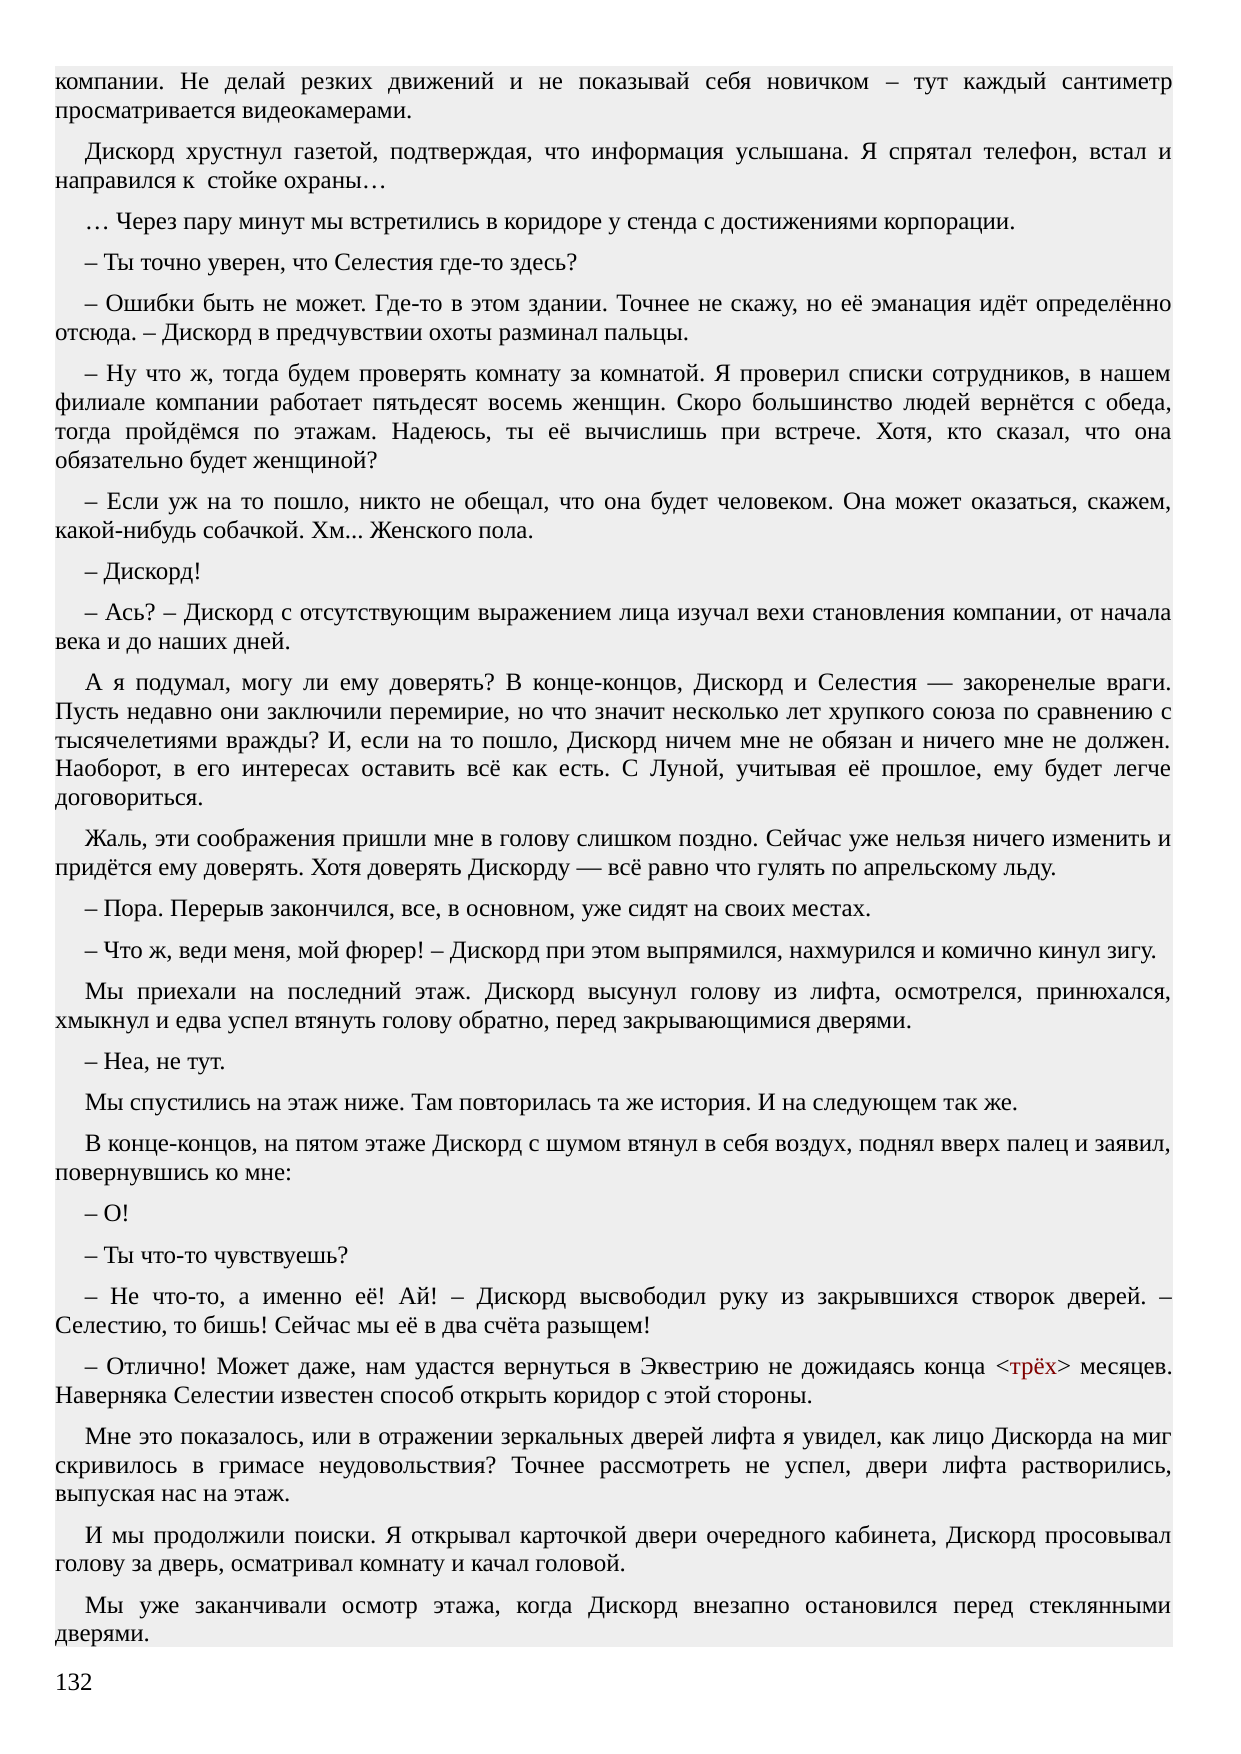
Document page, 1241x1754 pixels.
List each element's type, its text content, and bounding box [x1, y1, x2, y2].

text – Ну что ж, тогда будем проверять комнату за комнатой. Я проверил списки сотрудников, в нашем филиале компании работает пятьдесят восемь женщин. Скоро большинство людей вернётся с обеда, тогда пройдёмся по этажам. Надеюсь, ты её вычислишь при встрече. Хотя, кто сказал, что она обязательно будет женщиной? [55, 358, 1173, 473]
text Дискорд хрустнул газетой, подтверждая, что информация услышана. Я спрятал телефон, встал и направился к стойке охраны… [55, 136, 1173, 193]
text – Дискорд! [55, 556, 1173, 585]
text – Ошибки быть не может. Где-то в этом здании. Точнее не скажу, но её эманация идёт определённо отсюда. – Дискорд в предчувствии охоты разминал пальцы. [55, 288, 1173, 346]
text – Ась? – Дискорд с отсутствующим выражением лица изучал вехи становления компании, от начала века и до наших дней. [55, 597, 1173, 655]
text А я подумал, могу ли ему доверять? В конце-концов, Дискорд и Селестия — закоренелые враги. Пусть недавно они заключили перемирие, но что значит несколько лет хрупкого союза по сравнению с тысячелетиями вражды? И, если на то пошло, Дискорд ничем мне не обязан и ничего мне не должен. Наоборот, в его интересах оставить всё как есть. С Луной, учитывая её прошлое, ему будет легче договориться. [55, 667, 1173, 811]
text – Если уж на то пошло, никто не обещал, что она будет человеком. Она может оказаться, скажем, какой-нибудь собачкой. Хм... Женского пола. [55, 486, 1173, 543]
text – Ты что-то чувствуешь? [55, 1240, 1173, 1268]
text Жаль, эти соображения пришли мне в голову слишком поздно. Сейчас уже нельзя ничего изменить и придётся ему доверять. Хотя доверять Дискорду — всё равно что гулять по апрельскому льду. [55, 823, 1173, 881]
text В конце-концов, на пятом этаже Дискорд с шумом втянул в себя воздух, поднял вверх палец и заявил, повернувшись ко мне: [55, 1128, 1173, 1186]
text Мы уже заканчивали осмотр этажа, когда Дискорд внезапно остановился перед стеклянными дверями. [55, 1590, 1173, 1647]
text – Пора. Перерыв закончился, все, в основном, уже сидят на своих местах. [55, 893, 1173, 922]
text Мы спустились на этаж ниже. Там повторилась та же история. И на следующем так же. [55, 1087, 1173, 1116]
text – Что ж, веди меня, мой фюрер! – Дискорд при этом выпрямился, нахмурился и комично кинул зигу. [55, 935, 1173, 963]
text – Ты точно уверен, что Селестия где-то здесь? [55, 247, 1173, 276]
text – Неа, не тут. [55, 1046, 1173, 1075]
text … Через пару минут мы встретились в коридоре у стенда с достижениями корпорации. [55, 206, 1173, 235]
text И мы продолжили поиски. Я открывал карточкой двери очередного кабинета, Дискорд просовывал голову за дверь, осматривал комнату и качал головой. [55, 1520, 1173, 1577]
text – Не что-то, а именно её! Ай! – Дискорд высвободил руку из закрывшихся створок дверей. – Селестию, то бишь! Сейчас мы её в два счёта разыщем! [55, 1281, 1173, 1338]
text Мне это показалось, или в отражении зеркальных дверей лифта я увидел, как лицо Дискорда на миг скривилось в гримасе неудовольствия? Точнее рассмотреть не успел, двери лифта растворились, выпуская нас на этаж. [55, 1421, 1173, 1507]
text компании. Не делай резких движений и не показывай себя новичком – тут каждый сантиметр просматривается видеокамерами. [55, 66, 1173, 123]
text Мы приехали на последний этаж. Дискорд высунул голову из лифта, осмотрелся, принюхался, хмыкнул и едва успел втянуть голову обратно, перед закрывающимися дверями. [55, 976, 1173, 1033]
text – О! [55, 1198, 1173, 1227]
text – Отлично! Может даже, нам удастся вернуться в Эквестрию не дожидаясь конца <трёх> месяцев. Наверняка Селестии известен способ открыть коридор с этой стороны. [55, 1351, 1173, 1408]
